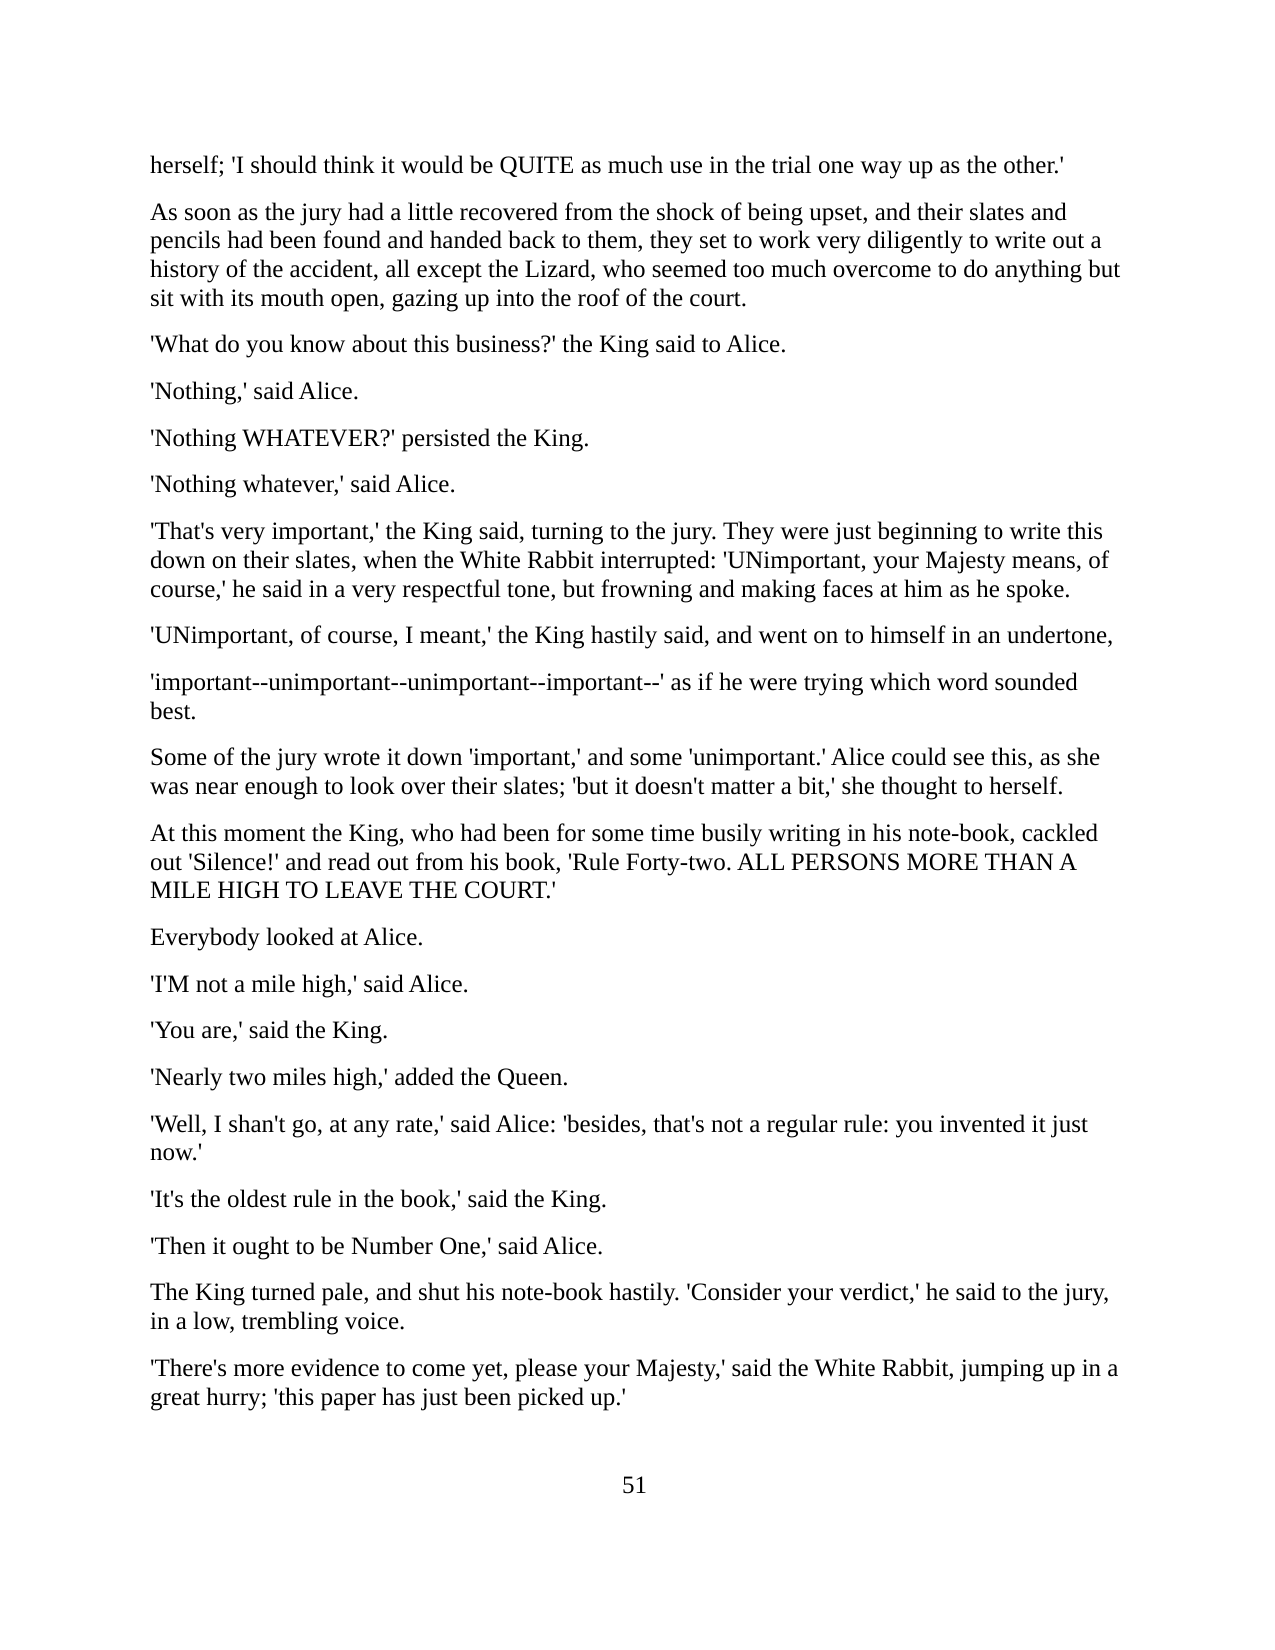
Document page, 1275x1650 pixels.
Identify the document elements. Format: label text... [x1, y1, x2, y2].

text 'You are,' said the King. [150, 1015, 1125, 1044]
text The King turned pale, and shut his note-book hastily. 'Consider your verdict,' he said to the jury, in a low, trembling voice. [150, 1277, 1125, 1335]
text 'Nothing WHATEVER?' persisted the King. [150, 423, 1125, 452]
text herself; 'I should think it would be QUITE as much use in the trial one way up as the other.' [150, 150, 1125, 179]
text 'That's very important,' the King said, turning to the jury. They were just beginning to write this down on their slates, when the White Rabbit interrupted: 'UNimportant, your Majesty means, of course,' he said in a very respectful tone, but frowning and making faces at him as he spoke. [150, 516, 1125, 602]
text 'Nothing,' said Alice. [150, 376, 1125, 405]
text As soon as the jury had a little recovered from the shock of being upset, and their slates and pencils had been found and handed back to them, they set to work very diligently to write out a history of the accident, all except the Lizard, who seemed too much overcome to do anything but sit with its mouth open, gazing up into the roof of the court. [150, 197, 1125, 312]
text 'Nearly two miles high,' added the Queen. [150, 1062, 1125, 1091]
text 'Well, I shan't go, at any rate,' said Alice: 'besides, that's not a regular rule: you invented it just now.' [150, 1109, 1125, 1166]
text 'What do you know about this business?' the King said to Alice. [150, 329, 1125, 358]
text 'I'M not a mile high,' said Alice. [150, 969, 1125, 997]
text 'There's more evidence to come yet, please your Majesty,' said the White Rabbit, jumping up in a great hurry; 'this paper has just been picked up.' [150, 1353, 1125, 1410]
text 'Nothing whatever,' said Alice. [150, 469, 1125, 498]
text At this moment the King, who had been for some time busily writing in his note-book, cackled out 'Silence!' and read out from his book, 'Rule Forty-two. ALL PERSONS MORE THAN A MILE HIGH TO LEAVE THE COURT.' [150, 818, 1125, 904]
text 'Then it ought to be Number One,' said Alice. [150, 1231, 1125, 1259]
text 'UNimportant, of course, I meant,' the King hastily said, and went on to himself in an undertone, [150, 620, 1125, 649]
text Everybody looked at Alice. [150, 922, 1125, 951]
text Some of the jury wrote it down 'important,' and some 'unimportant.' Alice could see this, as she was near enough to look over their slates; 'but it doesn't matter a bit,' she thought to herself. [150, 742, 1125, 800]
text 'It's the oldest rule in the book,' said the King. [150, 1184, 1125, 1213]
text 'important--unimportant--unimportant--important--' as if he were trying which word sounded best. [150, 667, 1125, 724]
